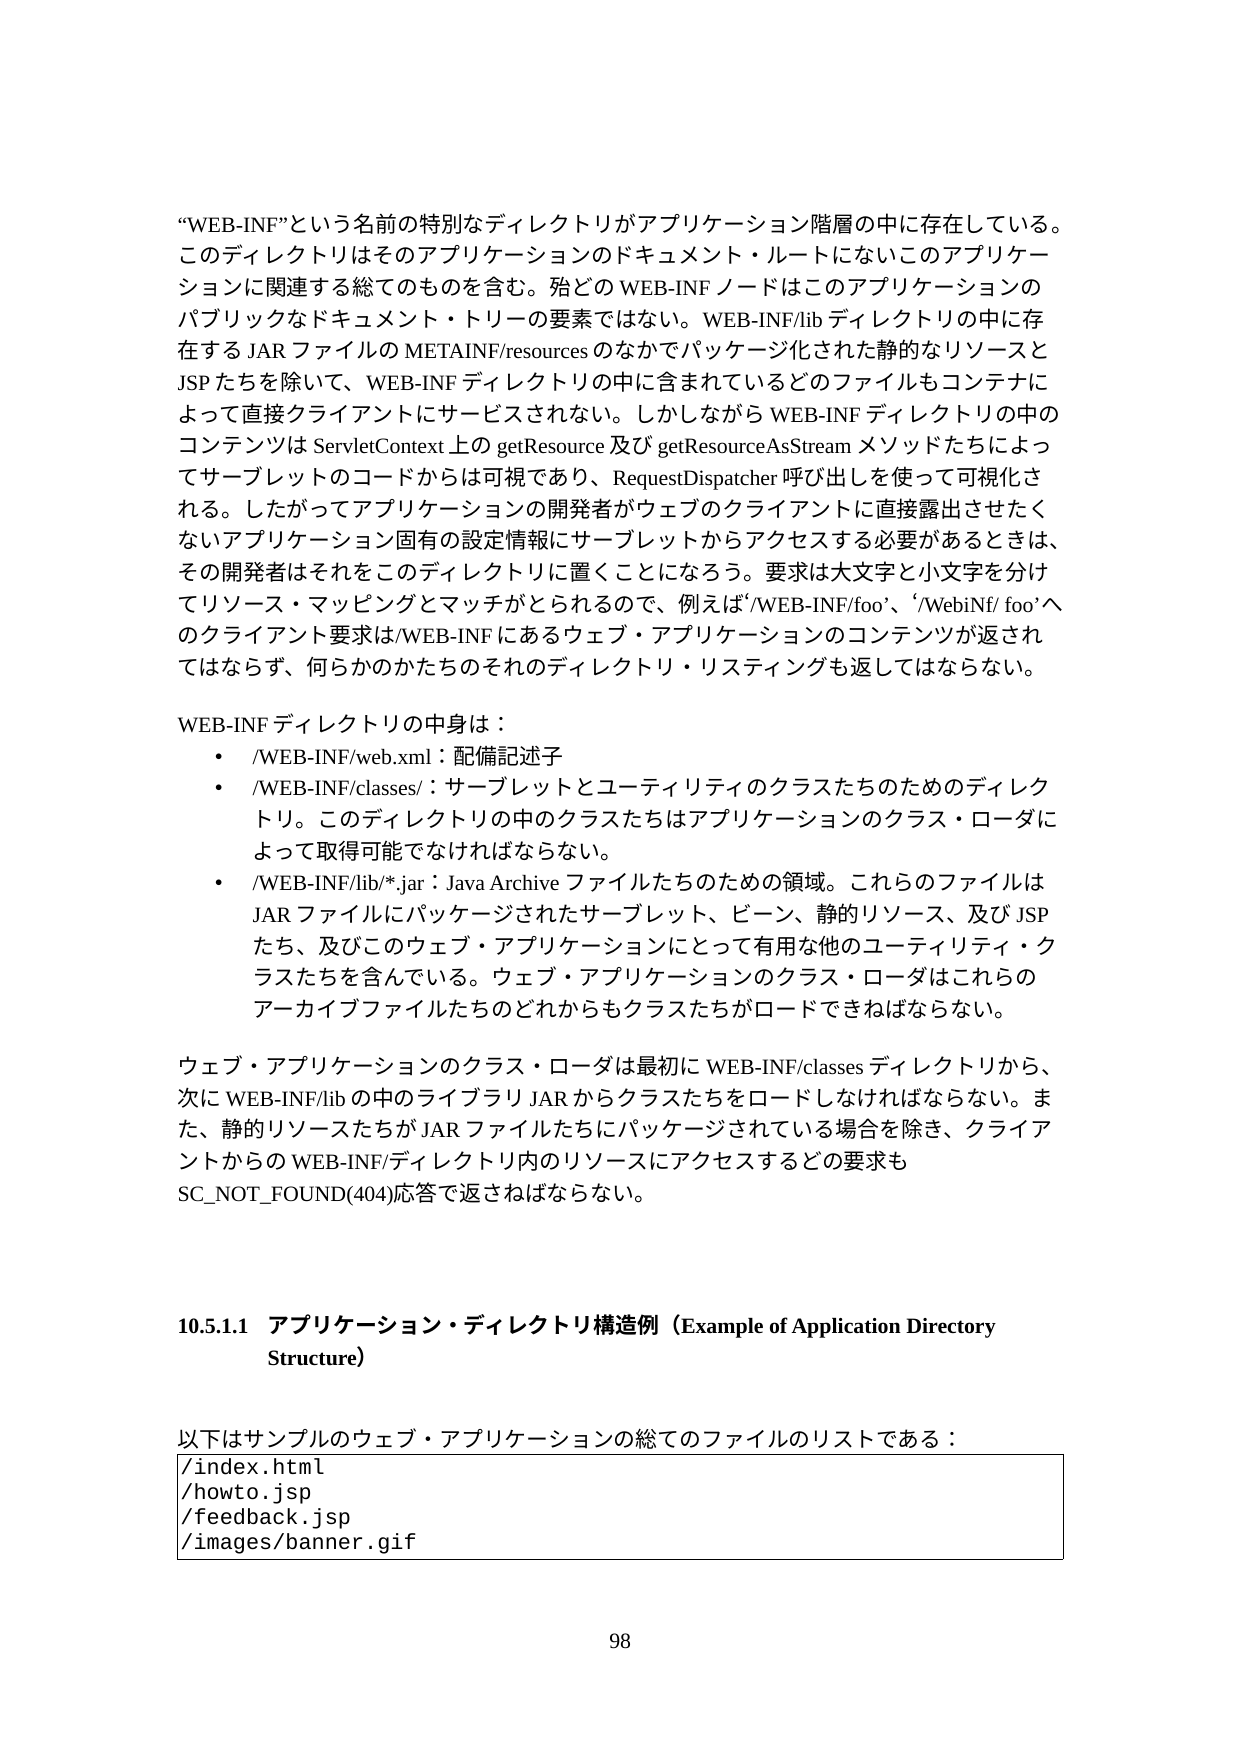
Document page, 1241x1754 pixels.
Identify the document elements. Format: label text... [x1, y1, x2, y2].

list /WEB-INF/web.xml：配備記述子 [215, 739, 1063, 770]
text /howto.jsp [178, 1478, 1063, 1503]
text /images/banner.gif [178, 1528, 1063, 1559]
list /WEB-INF/classes/：サーブレットとユーティリティのクラスたちのためのディレクトリ。このディレクトリの中のクラスたちはアプリケーションのクラス・ローダによって取得可能でなければならない。 [215, 770, 1063, 865]
text WEB-INFディレクトリの中身は： [177, 707, 1063, 739]
text /index.html [178, 1455, 1063, 1478]
text 以下はサンプルのウェブ・アプリケーションの総てのファイルのリストである： [177, 1422, 1063, 1453]
text /feedback.jsp [178, 1503, 1063, 1528]
text “WEB-INF”という名前の特別なディレクトリがアプリケーション階層の中に存在している。このディレクトリはそのアプリケーションのドキュメント・ルートにないこのアプリケーションに関連する総てのものを含む。殆どのWEB-INFノードはこのアプリケーションのパブリックなドキュメント・トリーの要素ではない。WEB-INF/libディレクトリの中に存在するJARファイルのMETAINF/resourcesのなかでパッケージ化された静的なリソースとJSPたちを除いて、WEB-INFディレクトリの中に含まれているどのファイルもコンテナによって直接クライアントにサービスされない。しかしながらWEB-INFディレクトリの中のコンテンツはServletContext上のgetResource及びgetResourceAsStreamメソッドたちによってサーブレットのコードからは可視であり、RequestDispatcher呼び出しを使って可視化される。したがってアプリケーションの開発者がウェブのクライアントに直接露出させたくないアプリケーション固有の設定情報にサーブレットからアクセスする必要があるときは、その開発者はそれをこのディレクトリに置くことになろう。要求は大文字と小文字を分けてリソース・マッピングとマッチがとられるので、例えば‘/WEB-INF/foo’、‘/WebiNf/ foo’へのクライアント要求は/WEB-INFにあるウェブ・アプリケーションのコンテンツが返されてはならず、何らかのかたちのそれのディレクトリ・リスティングも返してはならない。 [177, 207, 1063, 682]
subtitle アプリケーション・ディレクトリ構造例（Example of Application Directory Structure） [177, 1308, 1063, 1371]
text ウェブ・アプリケーションのクラス・ローダは最初にWEB-INF/classesディレクトリから、次にWEB-INF/libの中のライブラリJARからクラスたちをロードしなければならない。また、静的リソースたちがJARファイルたちにパッケージされている場合を除き、クライアントからのWEB-INF/ディレクトリ内のリソースにアクセスするどの要求もSC_NOT_FOUND(404)応答で返さねばならない。 [177, 1049, 1063, 1207]
list /WEB-INF/lib/*.jar：Java Archiveファイルたちのための領域。これらのファイルはJARファイルにパッケージされたサーブレット、ビーン、静的リソース、及びJSPたち、及びこのウェブ・アプリケーションにとって有用な他のユーティリティ・クラスたちを含んでいる。ウェブ・アプリケーションのクラス・ローダはこれらのアーカイブファイルたちのどれからもクラスたちがロードできねばならない。 [215, 865, 1063, 1024]
